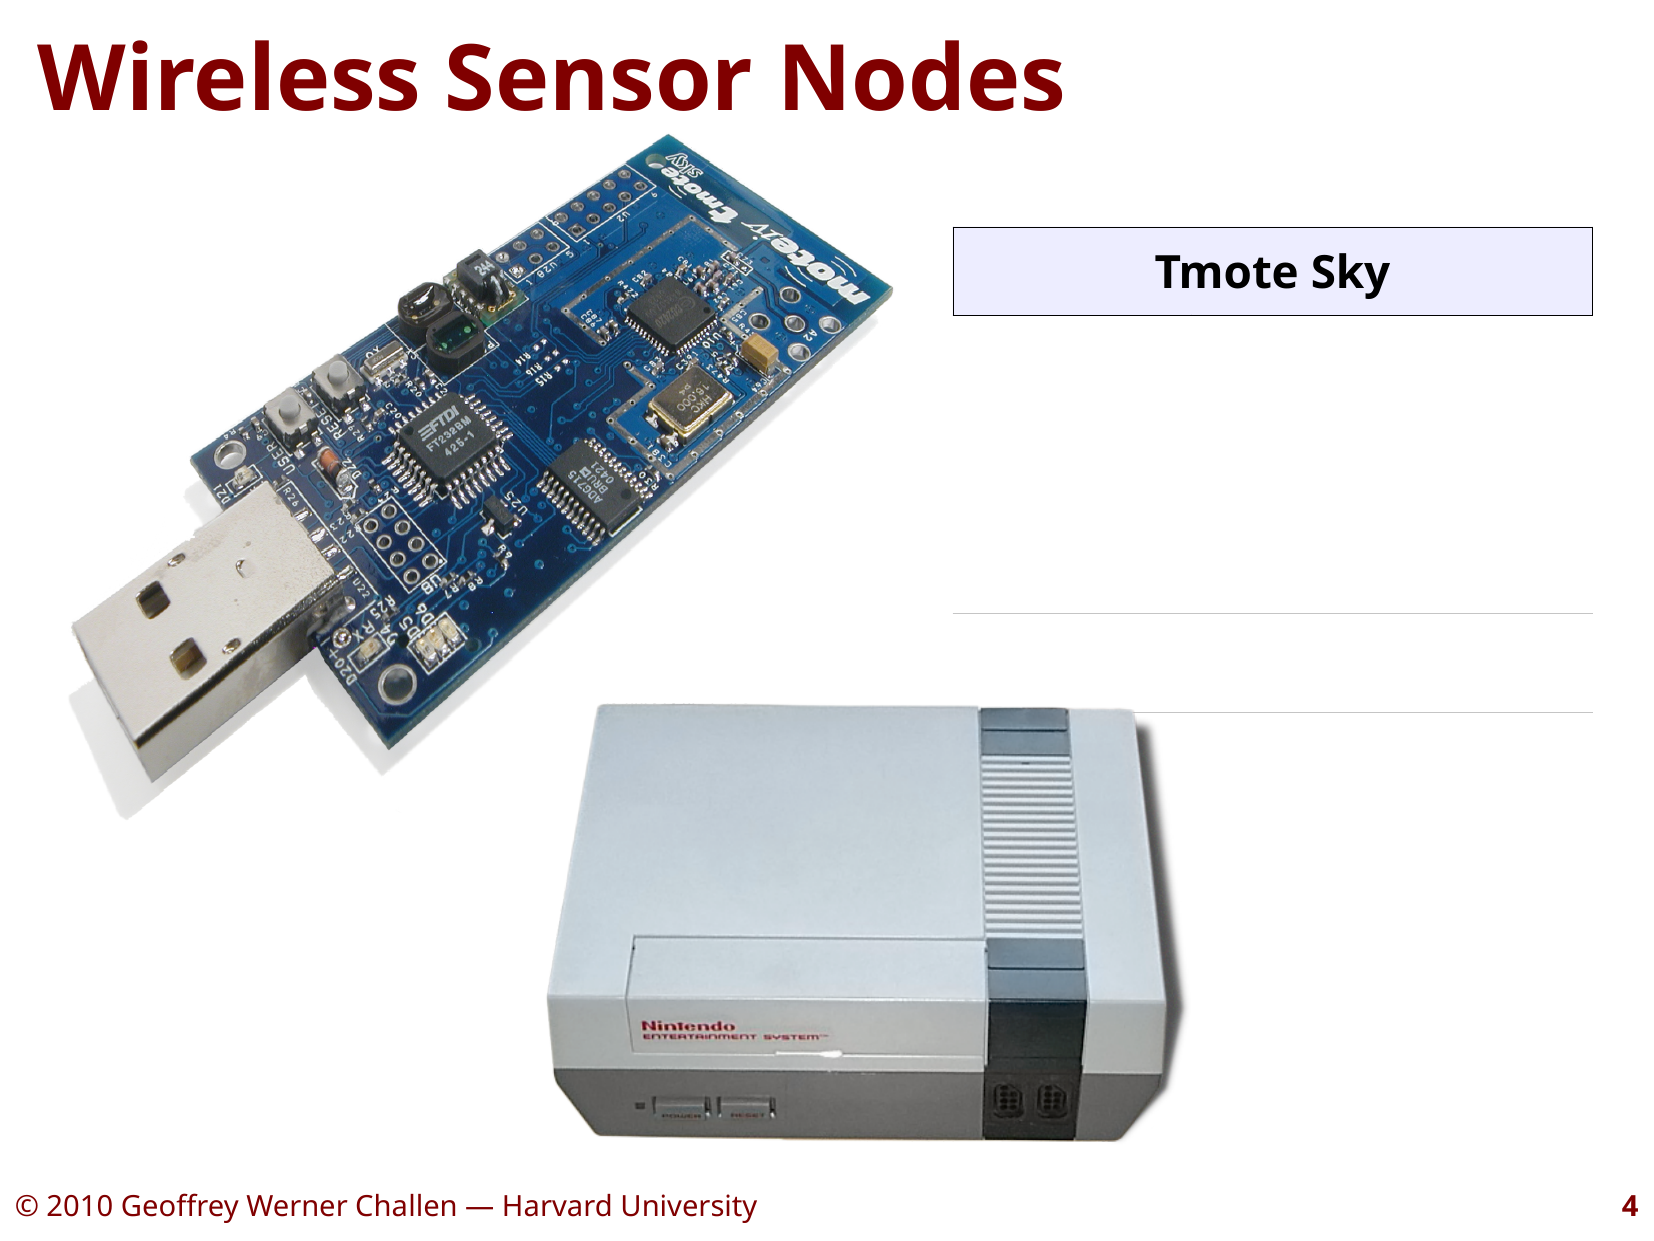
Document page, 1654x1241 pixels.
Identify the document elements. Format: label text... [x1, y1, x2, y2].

text_box [920, 316, 1623, 816]
table_header Tmote Sky [954, 228, 1592, 315]
title Wireless Sensor Nodes [0, 0, 1654, 151]
picture [63, 126, 1218, 1169]
